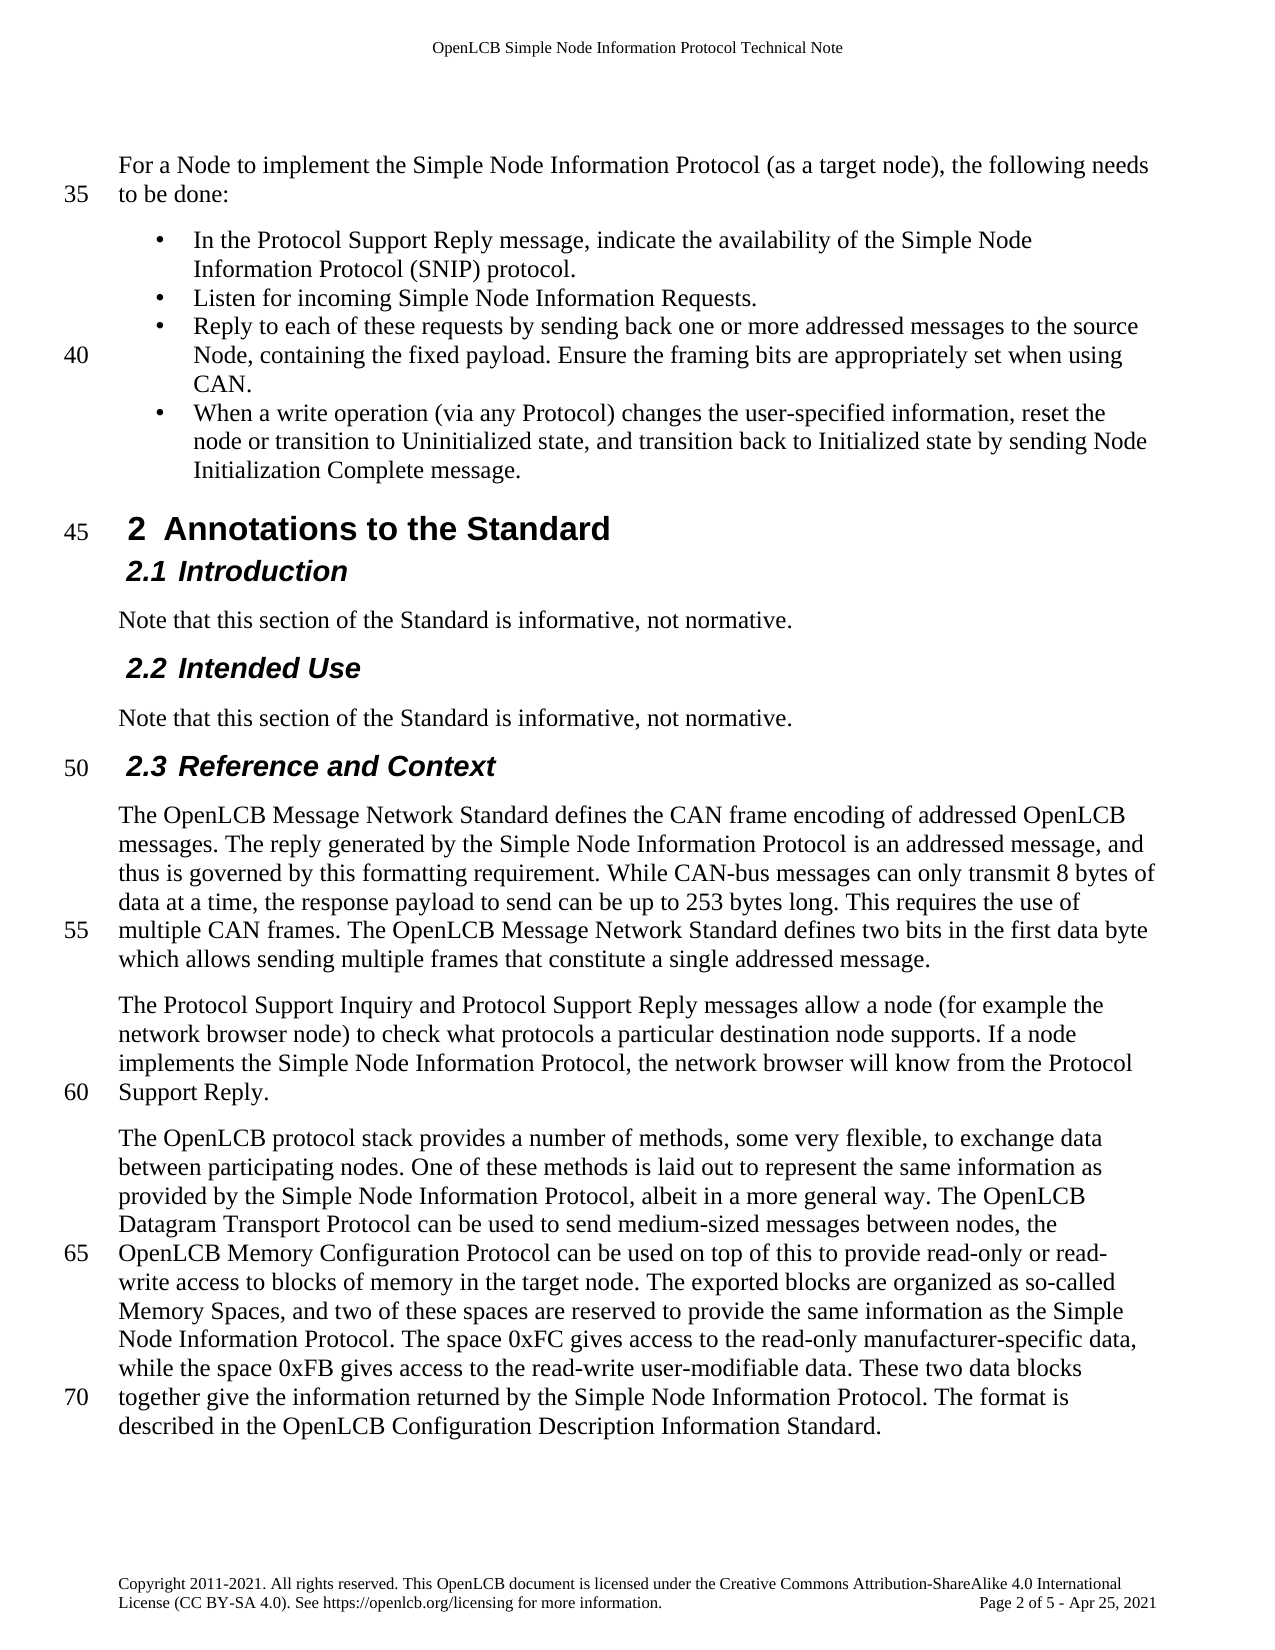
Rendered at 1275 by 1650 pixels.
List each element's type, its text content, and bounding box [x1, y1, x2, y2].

subtitle Reference and Context [118, 749, 1157, 783]
text The OpenLCB protocol stack provides a number of methods, some very flexible, to exchange data between participating nodes. One of these methods is laid out to represent the same information as provided by the Simple Node Information Protocol, albeit in a more general way. The OpenLCB Datagram Transport Protocol can be used to send medium-sized messages between nodes, the OpenLCB Memory Configuration Protocol can be used on top of this to provide read-only or read-write access to blocks of memory in the target node. The exported blocks are organized as so-called Memory Spaces, and two of these spaces are reserved to provide the same information as the Simple Node Information Protocol. The space 0xFC gives access to the read-only manufacturer-specific data, while the space 0xFB gives access to the read-write user-modifiable data. These two data blocks together give the information returned by the Simple Node Information Protocol. The format is described in the OpenLCB Configuration Description Information Standard. [118, 1123, 1157, 1439]
subtitle Annotations to the Standard [118, 509, 1157, 547]
text Note that this section of the Standard is informative, not normative. [118, 703, 1157, 731]
list Reply to each of these requests by sending back one or more addressed messages to the source Node, containing the fixed payload. Ensure the framing bits are appropriately set when using CAN. [156, 311, 1157, 398]
text For a Node to implement the Simple Node Information Protocol (as a target node), the following needs to be done: [118, 150, 1157, 207]
text The Protocol Support Inquiry and Protocol Support Reply messages allow a node (for example the network browser node) to check what protocols a particular destination node supports. If a node implements the Simple Node Information Protocol, the network browser will know from the Protocol Support Reply. [118, 991, 1157, 1106]
subtitle Intended Use [118, 651, 1157, 685]
list When a write operation (via any Protocol) changes the user-specified information, reset the node or transition to Uninitialized state, and transition back to Initialized state by sending Node Initialization Complete message. [156, 398, 1157, 484]
text The OpenLCB Message Network Standard defines the CAN frame encoding of addressed OpenLCB messages. The reply generated by the Simple Node Information Protocol is an addressed message, and thus is governed by this formatting requirement. While CAN-bus messages can only transmit 8 bytes of data at a time, the response payload to send can be up to 253 bytes long. This requires the use of multiple CAN frames. The OpenLCB Message Network Standard defines two bits in the first data byte which allows sending multiple frames that constitute a single addressed message. [118, 800, 1157, 973]
list Listen for incoming Simple Node Information Requests. [156, 283, 1157, 311]
subtitle Introduction [118, 554, 1157, 587]
text Note that this section of the Standard is informative, not normative. [118, 605, 1157, 634]
list In the Protocol Support Reply message, indicate the availability of the Simple Node Information Protocol (SNIP) protocol. [156, 225, 1157, 283]
